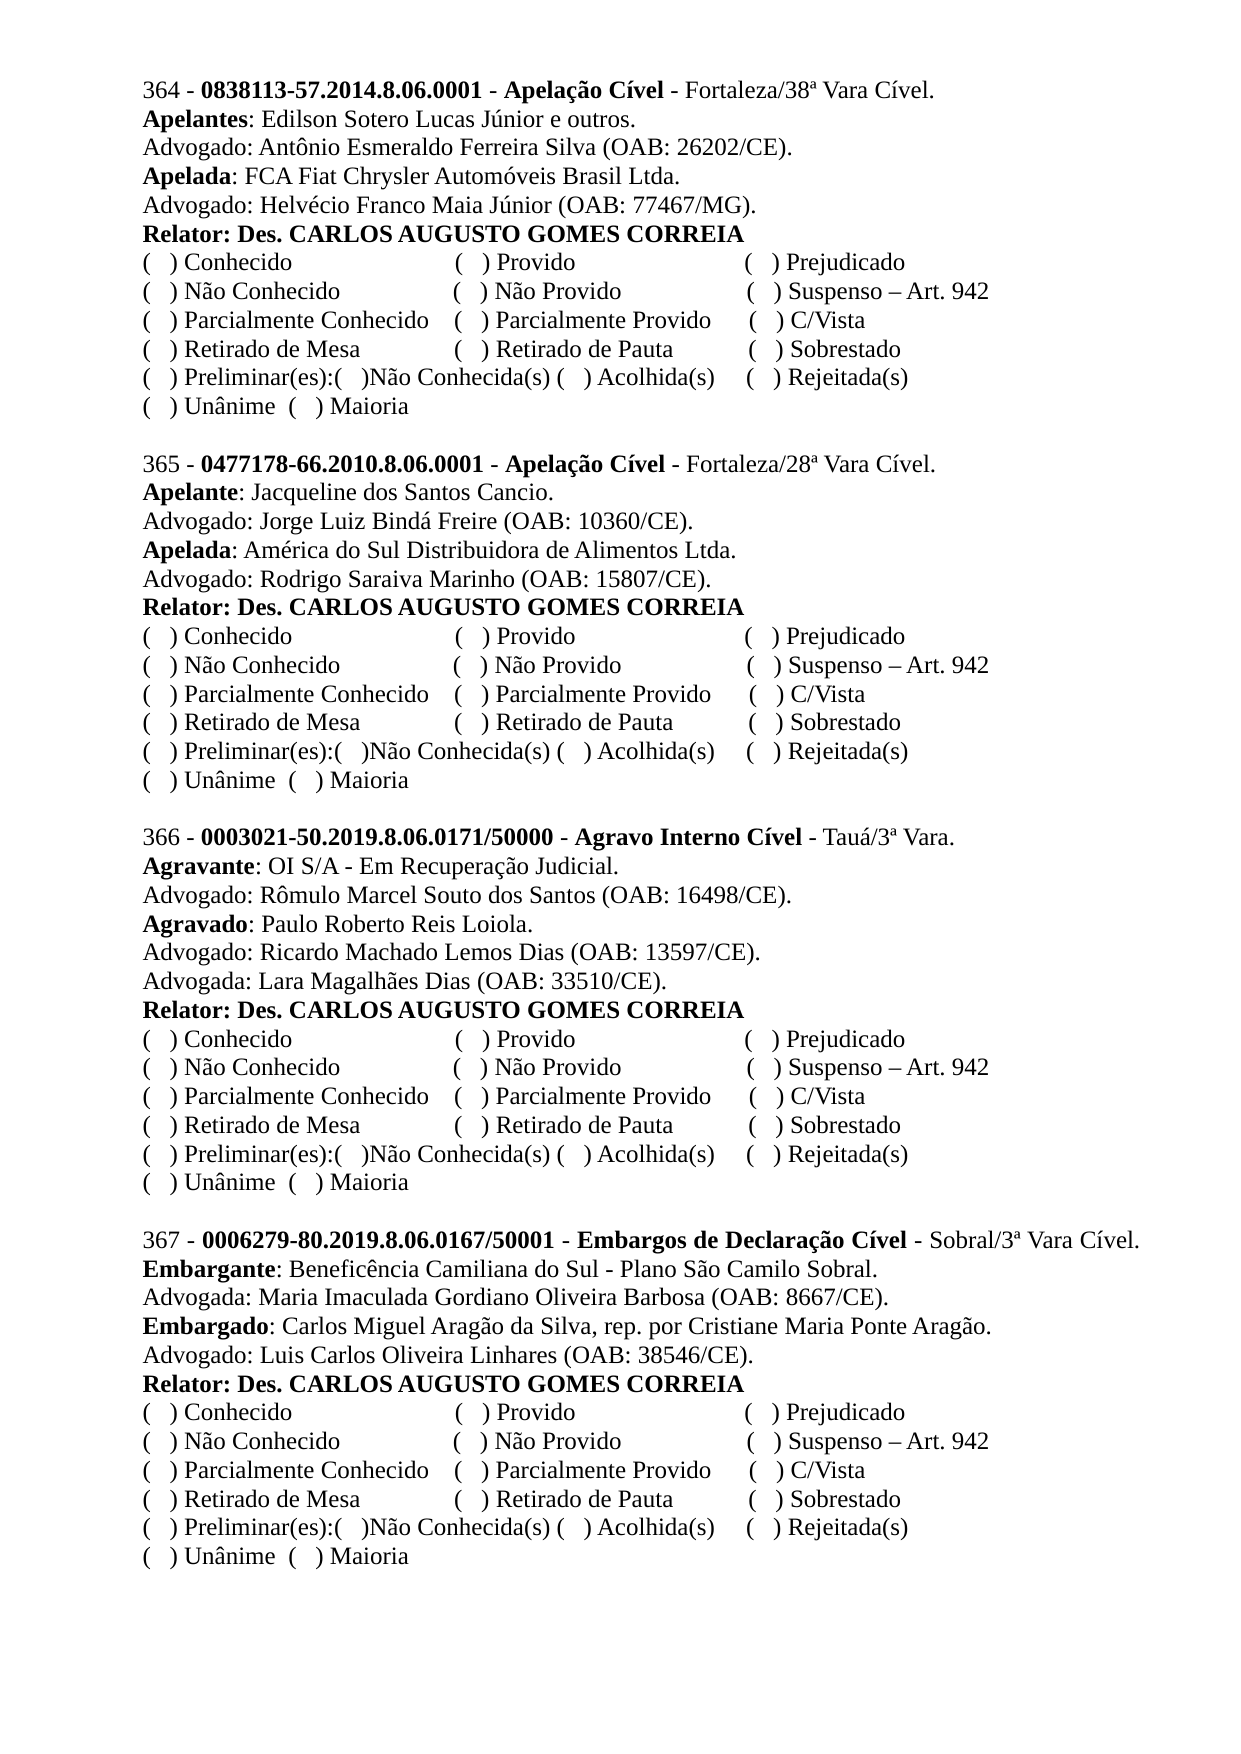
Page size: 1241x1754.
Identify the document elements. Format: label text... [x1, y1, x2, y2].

text ( ) Retirado de Mesa ( ) Retirado de Pauta ( ) Sobrestado [142, 1484, 1158, 1512]
text Apelantes: Edilson Sotero Lucas Júnior e outros. [142, 104, 1141, 132]
text ( ) Retirado de Mesa ( ) Retirado de Pauta ( ) Sobrestado [142, 707, 1158, 736]
text 367 - 0006279-80.2019.8.06.0167/50001 - Embargos de Declaração Cível - Sobral/3ª Vara Cível. Embargante: Beneficência Camiliana do Sul - Plano São Camilo Sobral. [142, 1225, 1141, 1282]
text 365 - 0477178-66.2010.8.06.0001 - Apelação Cível - Fortaleza/28ª Vara Cível. [142, 449, 1141, 477]
text 366 - 0003021-50.2019.8.06.0171/50000 - Agravo Interno Cível - Tauá/3ª Vara. [142, 822, 1141, 851]
text ( ) Retirado de Mesa ( ) Retirado de Pauta ( ) Sobrestado [142, 334, 1158, 362]
text 364 - 0838113-57.2014.8.06.0001 - Apelação Cível - Fortaleza/38ª Vara Cível. [142, 75, 1141, 104]
text Agravado: Paulo Roberto Reis Loiola. [142, 909, 1141, 937]
text ( ) Unânime ( ) Maioria [142, 1167, 1158, 1196]
text ( ) Não Conhecido ( ) Não Provido ( ) Suspenso – Art. 942 [142, 276, 1158, 305]
text Advogado: Luis Carlos Oliveira Linhares (OAB: 38546/CE). [142, 1340, 1141, 1369]
text ( ) Preliminar(es):( )Não Conhecida(s) ( ) Acolhida(s) ( ) Rejeitada(s) [142, 736, 1158, 765]
text ( ) Parcialmente Conhecido ( ) Parcialmente Provido ( ) C/Vista [142, 1081, 1158, 1110]
text Agravante: OI S/A - Em Recuperação Judicial. [142, 851, 1141, 880]
text Relator: Des. CARLOS AUGUSTO GOMES CORREIA [142, 219, 1141, 247]
text Advogado: Helvécio Franco Maia Júnior (OAB: 77467/MG). [142, 190, 1141, 219]
text Apelante: Jacqueline dos Santos Cancio. [142, 477, 1141, 506]
text Advogado: Ricardo Machado Lemos Dias (OAB: 13597/CE). [142, 937, 1141, 966]
text ( ) Parcialmente Conhecido ( ) Parcialmente Provido ( ) C/Vista [142, 679, 1158, 707]
text ( ) Preliminar(es):( )Não Conhecida(s) ( ) Acolhida(s) ( ) Rejeitada(s) [142, 1139, 1158, 1167]
text Advogado: Antônio Esmeraldo Ferreira Silva (OAB: 26202/CE). [142, 132, 1141, 161]
text ( ) Não Conhecido ( ) Não Provido ( ) Suspenso – Art. 942 [142, 1426, 1158, 1455]
text ( ) Não Conhecido ( ) Não Provido ( ) Suspenso – Art. 942 [142, 650, 1158, 679]
text Apelada: FCA Fiat Chrysler Automóveis Brasil Ltda. [142, 161, 1141, 190]
text ( ) Parcialmente Conhecido ( ) Parcialmente Provido ( ) C/Vista [142, 305, 1158, 334]
text ( ) Parcialmente Conhecido ( ) Parcialmente Provido ( ) C/Vista [142, 1455, 1158, 1484]
text ( ) Retirado de Mesa ( ) Retirado de Pauta ( ) Sobrestado [142, 1110, 1158, 1139]
text ( ) Unânime ( ) Maioria [142, 765, 1158, 794]
text ( ) Preliminar(es):( )Não Conhecida(s) ( ) Acolhida(s) ( ) Rejeitada(s) [142, 362, 1158, 391]
text Advogada: Lara Magalhães Dias (OAB: 33510/CE). [142, 966, 1141, 995]
text Apelada: América do Sul Distribuidora de Alimentos Ltda. [142, 535, 1141, 564]
text Advogado: Jorge Luiz Bindá Freire (OAB: 10360/CE). [142, 506, 1141, 535]
text Advogada: Maria Imaculada Gordiano Oliveira Barbosa (OAB: 8667/CE). [142, 1282, 1141, 1311]
text ( ) Conhecido ( ) Provido ( ) Prejudicado [142, 1397, 1141, 1426]
text ( ) Conhecido ( ) Provido ( ) Prejudicado [142, 247, 1141, 276]
text Relator: Des. CARLOS AUGUSTO GOMES CORREIA [142, 995, 1141, 1024]
text ( ) Conhecido ( ) Provido ( ) Prejudicado [142, 1024, 1141, 1052]
text ( ) Unânime ( ) Maioria [142, 391, 1158, 420]
text Advogado: Rodrigo Saraiva Marinho (OAB: 15807/CE). [142, 564, 1141, 592]
text Relator: Des. CARLOS AUGUSTO GOMES CORREIA [142, 592, 1141, 621]
text Embargado: Carlos Miguel Aragão da Silva, rep. por Cristiane Maria Ponte Aragão. [142, 1311, 1141, 1340]
text ( ) Preliminar(es):( )Não Conhecida(s) ( ) Acolhida(s) ( ) Rejeitada(s) [142, 1512, 1158, 1541]
text Advogado: Rômulo Marcel Souto dos Santos (OAB: 16498/CE). [142, 880, 1141, 909]
text ( ) Unânime ( ) Maioria [142, 1541, 1158, 1570]
text ( ) Conhecido ( ) Provido ( ) Prejudicado [142, 621, 1141, 650]
text Relator: Des. CARLOS AUGUSTO GOMES CORREIA [142, 1369, 1141, 1397]
text ( ) Não Conhecido ( ) Não Provido ( ) Suspenso – Art. 942 [142, 1052, 1158, 1081]
